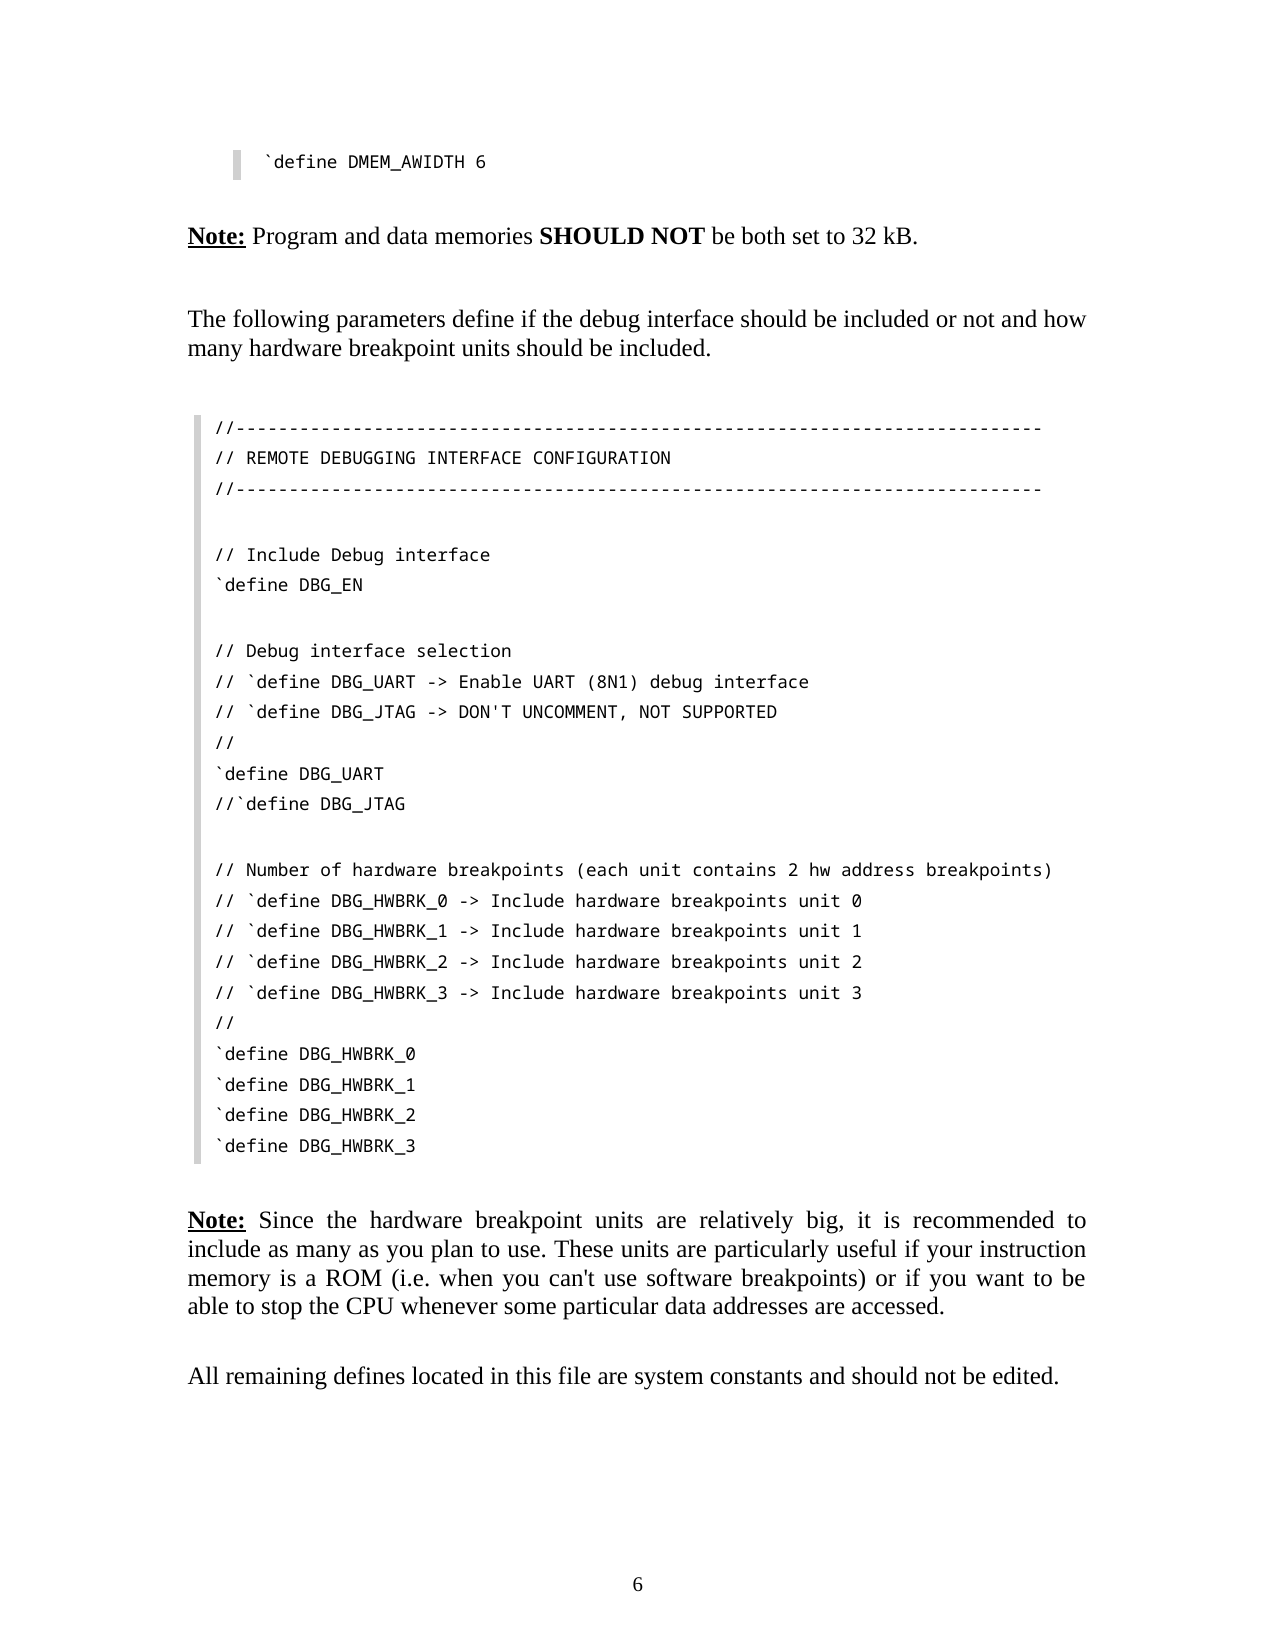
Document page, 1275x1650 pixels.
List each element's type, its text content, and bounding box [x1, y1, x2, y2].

table_header [233, 150, 241, 180]
table_header `define DMEM_AWIDTH 6 [263, 150, 607, 180]
text Note: Program and data memories SHOULD NOT be both set to 32 kB. [187, 221, 1088, 250]
table_header [187, 150, 233, 180]
text All remaining defines located in this file are system constants and should not be edited. [187, 1333, 1088, 1390]
text Note: Since the hardware breakpoint units are relatively big, it is recommended to include as many as you plan to use. These units are particularly useful if your instruction memory is a ROM (i.e. when you can't use software breakpoints) or if you want to be able to stop the CPU whenever some particular data addresses are accessed. [187, 1205, 1088, 1320]
table_header [241, 150, 263, 180]
table_header //---------------------------------------------------------------------------- // REMOTE DEBUGGING INTERFACE CONFIGURATION //---------------------------------------------------------------------------- // Include Debug interface `define DBG_EN // Debug interface selection // `define DBG_UART -> Enable UART (8N1) debug interface // `define DBG_JTAG -> DON'T UNCOMMENT, NOT SUPPORTED // `define DBG_UART //`define DBG_JTAG // Number of hardware breakpoints (each unit contains 2 hw address breakpoints) // `define DBG_HWBRK_0 -> Include hardware breakpoints unit 0 // `define DBG_HWBRK_1 -> Include hardware breakpoints unit 1 // `define DBG_HWBRK_2 -> Include hardware breakpoints unit 2 // `define DBG_HWBRK_3 -> Include hardware breakpoints unit 3 // `define DBG_HWBRK_0 `define DBG_HWBRK_1 `define DBG_HWBRK_2 `define DBG_HWBRK_3 [214, 415, 1275, 1164]
table_header [187, 415, 194, 1164]
table_header [201, 415, 214, 1164]
table_header [194, 415, 201, 1164]
text The following parameters define if the debug interface should be included or not and how many hardware breakpoint units should be included. [187, 304, 1088, 361]
